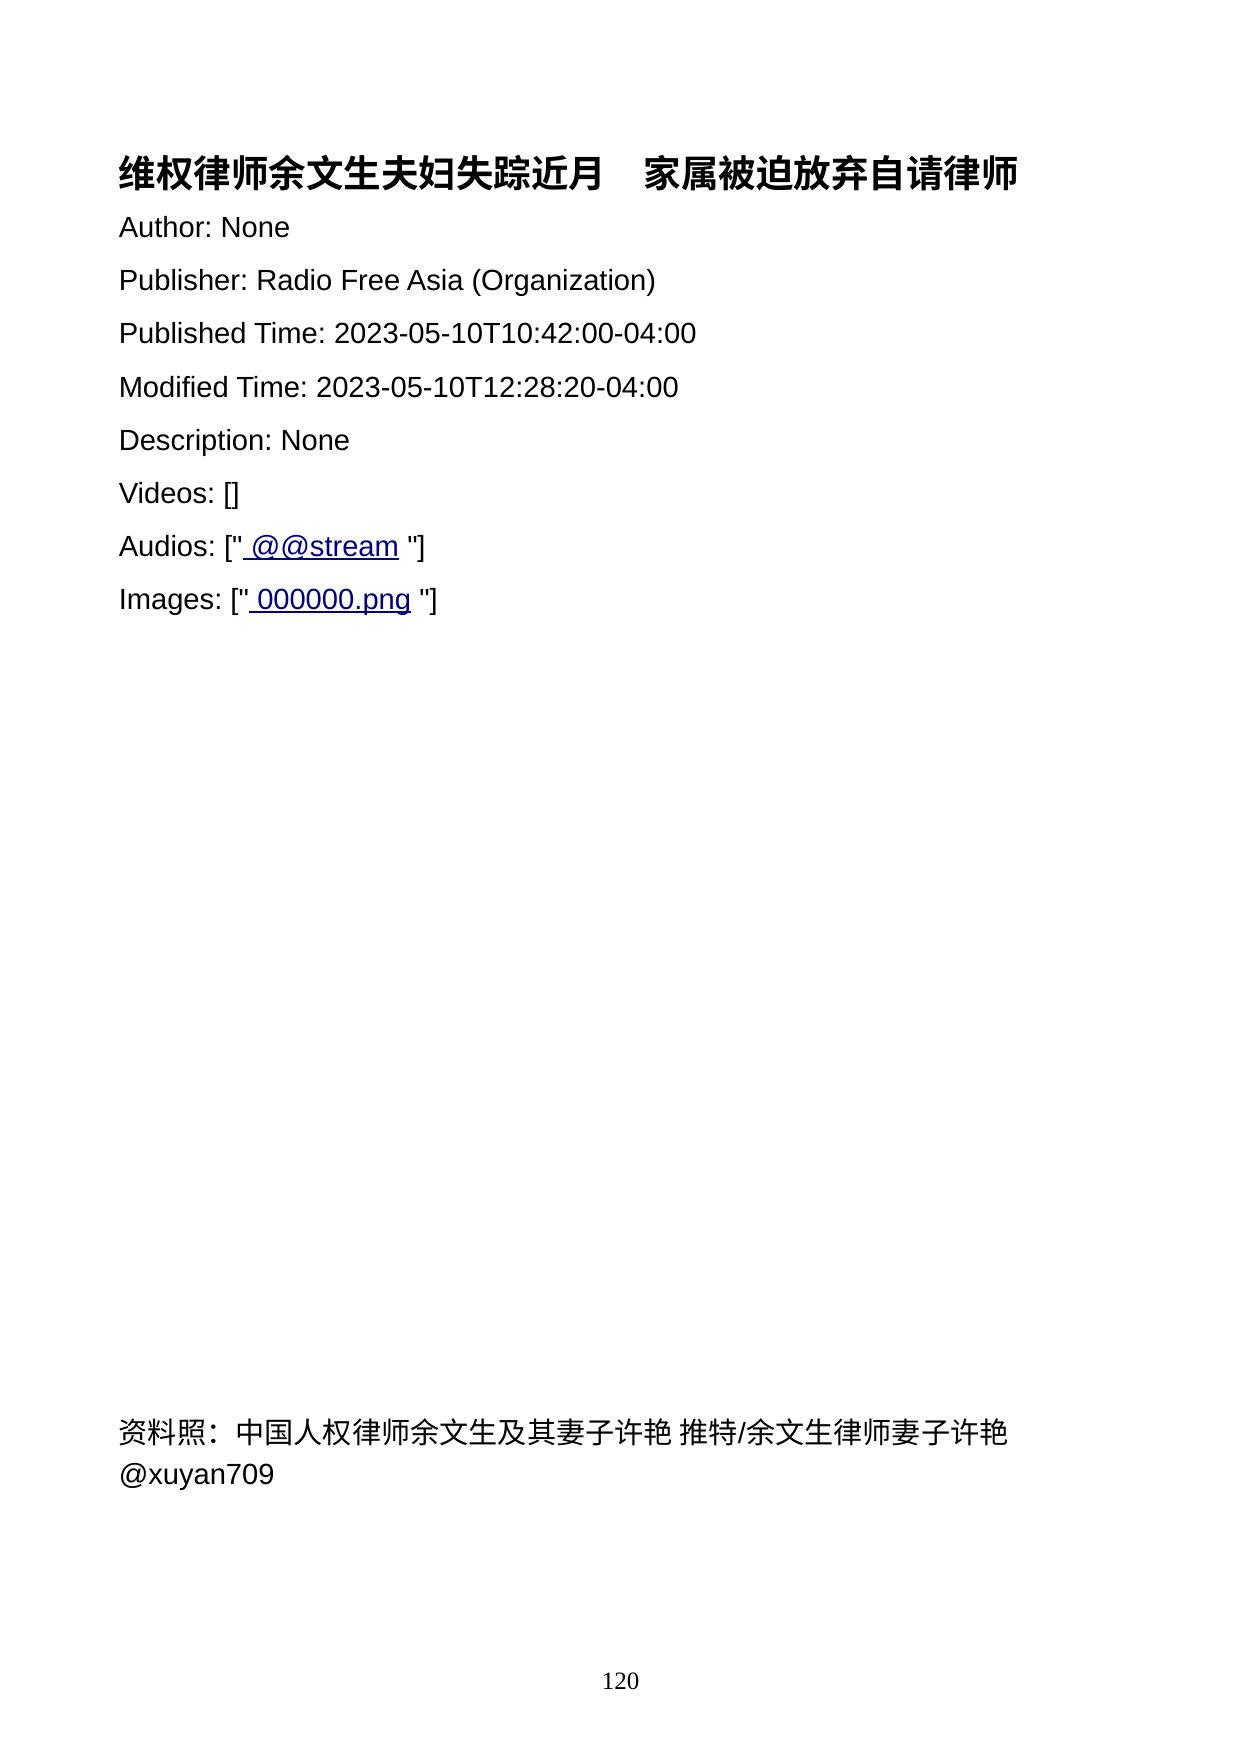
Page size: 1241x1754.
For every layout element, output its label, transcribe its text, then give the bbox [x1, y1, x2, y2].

text Audios: [" @@stream "] [118, 529, 1122, 563]
text Publisher: Radio Free Asia (Organization) [118, 263, 1122, 297]
subtitle 维权律师余文生夫妇失踪近月 家属被迫放弃自请律师 [118, 143, 1122, 198]
text Author: None [118, 210, 1122, 244]
text 资料照：中国人权律师余文生及其妻子许艳 推特/余文生律师妻子许艳 @xuyan709 [118, 635, 1122, 1491]
text Videos: [] [118, 476, 1122, 509]
text Published Time: 2023-05-10T10:42:00-04:00 [118, 317, 1122, 350]
text Description: None [118, 423, 1122, 456]
text Modified Time: 2023-05-10T12:28:20-04:00 [118, 370, 1122, 403]
text Images: [" 000000.png "] [118, 582, 1122, 616]
